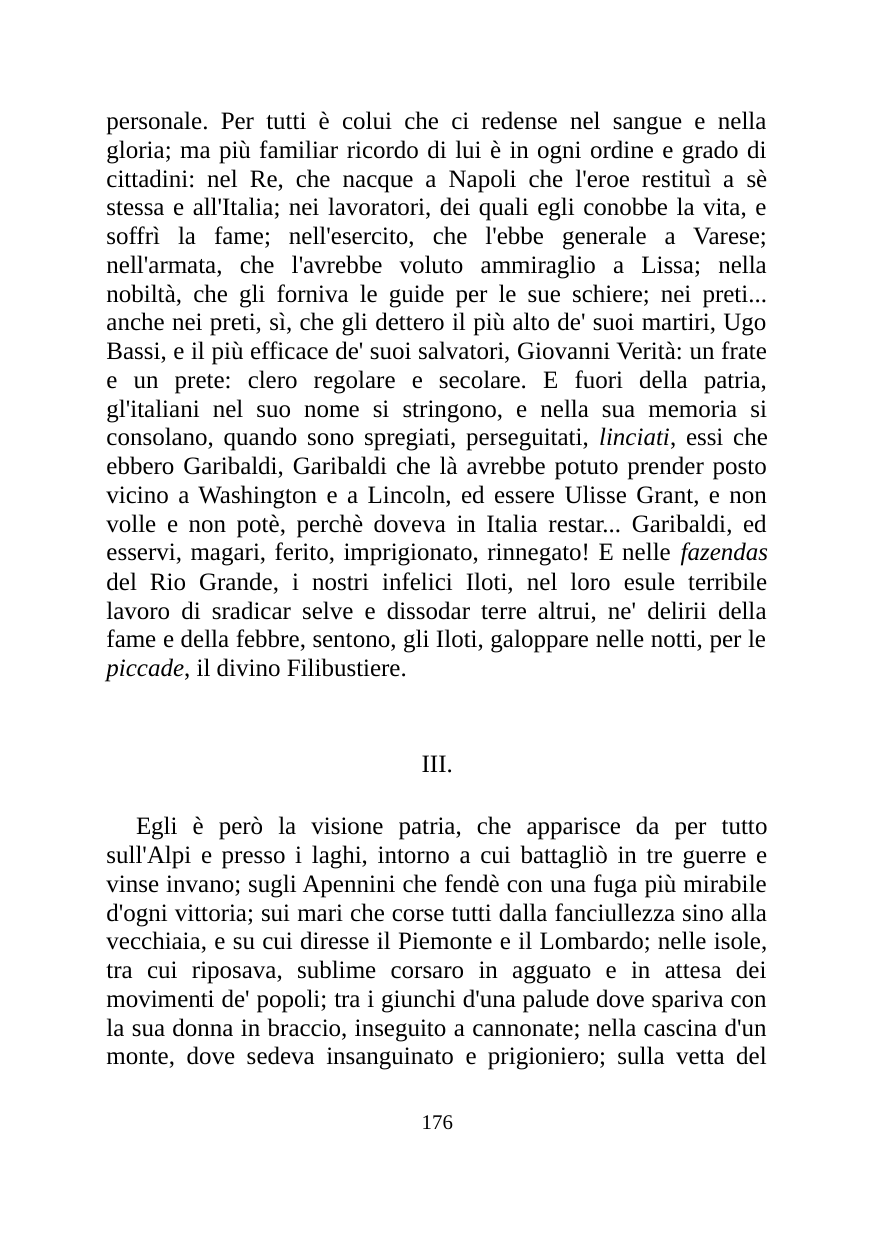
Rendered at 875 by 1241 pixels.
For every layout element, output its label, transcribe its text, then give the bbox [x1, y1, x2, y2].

text Egli è però la visione patria, che apparisce da per tutto sull'Alpi e presso i laghi, intorno a cui battagliò in tre guerre e vinse invano; sugli Apennini che fendè con una fuga più mirabile d'ogni vittoria; sui mari che corse tutti dalla fanciullezza sino alla vecchiaia, e su cui diresse il Piemonte e il Lombardo; nelle isole, tra cui riposava, sublime corsaro in agguato e in attesa dei movimenti de' popoli; tra i giunchi d'una palude dove spariva con la sua donna in braccio, inseguito a cannonate; nella cascina d'un monte, dove sedeva insanguinato e prigioniero; sulla vetta del [106, 811, 768, 1070]
text personale. Per tutti è colui che ci redense nel sangue e nella gloria; ma più familiar ricordo di lui è in ogni ordine e grado di cittadini: nel Re, che nacque a Napoli che l'eroe restituì a sè stessa e all'Italia; nei lavoratori, dei quali egli conobbe la vita, e soffrì la fame; nell'esercito, che l'ebbe generale a Varese; nell'armata, che l'avrebbe voluto ammiraglio a Lissa; nella nobiltà, che gli forniva le guide per le sue schiere; nei preti... anche nei preti, sì, che gli dettero il più alto de' suoi martiri, Ugo Bassi, e il più efficace de' suoi salvatori, Giovanni Verità: un frate e un prete: clero regolare e secolare. E fuori della patria, gl'italiani nel suo nome si stringono, e nella sua memoria si consolano, quando sono spregiati, perseguitati, linciati, essi che ebbero Garibaldi, Garibaldi che là avrebbe potuto prender posto vicino a Washington e a Lincoln, ed essere Ulisse Grant, e non volle e non potè, perchè doveva in Italia restar... Garibaldi, ed esservi, magari, ferito, imprigionato, rinnegato! E nelle fazendas del Rio Grande, i nostri infelici Iloti, nel loro esule terribile lavoro di sradicar selve e dissodar terre altrui, ne' delirii della fame e della febbre, sentono, gli Iloti, galoppare nelle notti, per le piccade, il divino Filibustiere. [106, 106, 768, 682]
text III. [106, 749, 768, 778]
